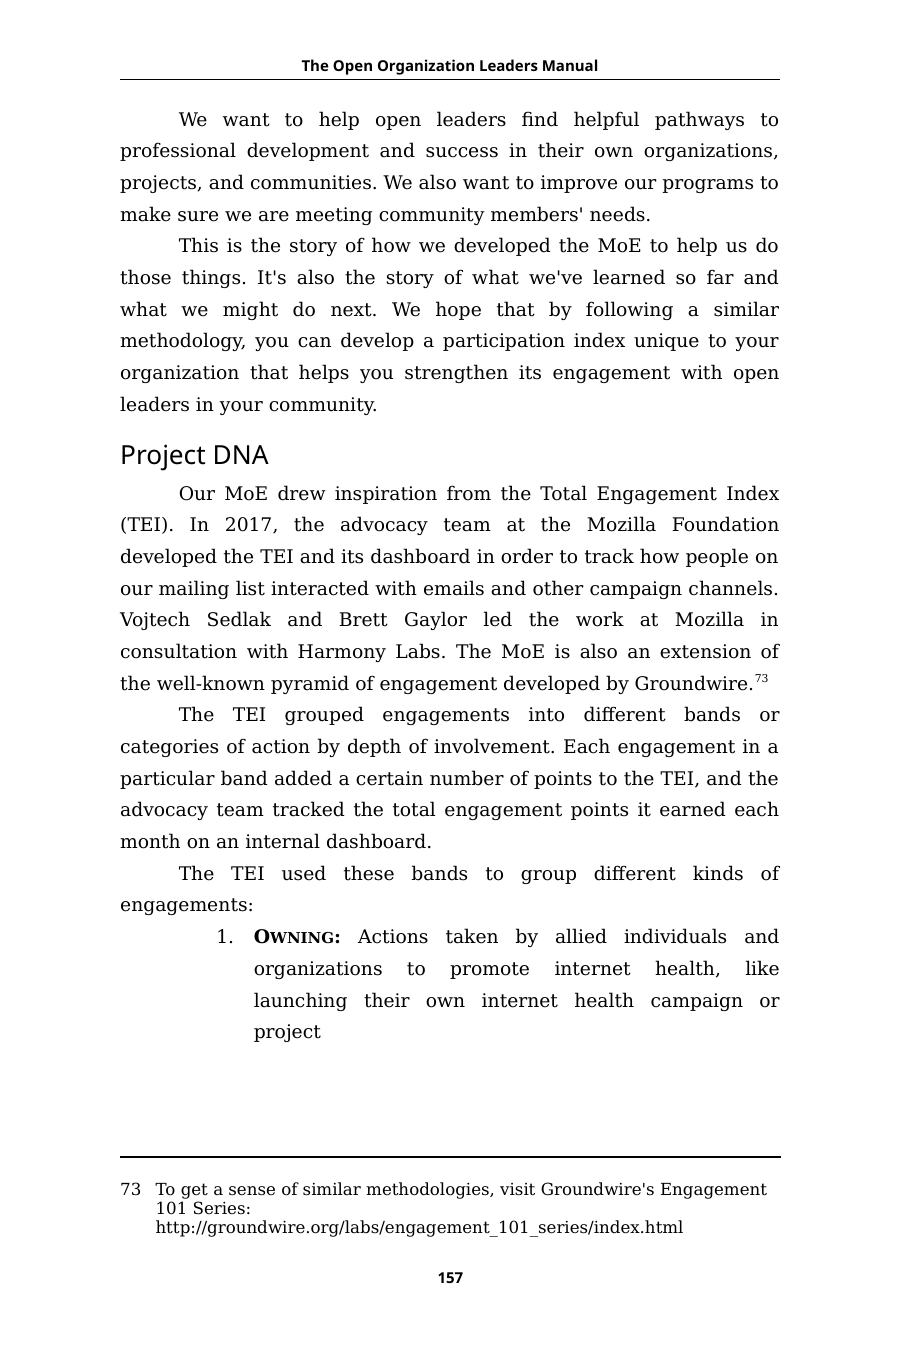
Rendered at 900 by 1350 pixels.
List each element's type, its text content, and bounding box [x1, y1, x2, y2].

text Our MoE drew inspiration from the Total Engagement Index (TEI). In 2017, the advocacy team at the Mozilla Foundation developed the TEI and its dashboard in order to track how people on our mailing list interacted with emails and other campaign channels. Vojtech Sedlak and Brett Gaylor led the work at Mozilla in consultation with Harmony Labs. The MoE is also an extension of the well-known pyramid of engagement developed by Groundwire. [120, 483, 780, 694]
text To get a sense of similar methodologies, visit Groundwire's Engagement 101 Series: http://groundwire.org/labs/engagement_101_series/index.html [120, 1179, 780, 1237]
text The TEI used these bands to group different kinds of engagements: [120, 863, 780, 916]
text This is the story of how we developed the MoE to help us do those things. It's also the story of what we've learned so far and what we might do next. We hope that by following a similar methodology, you can develop a participation index unique to your organization that helps you strengthen its engagement with open leaders in your community. [120, 235, 780, 416]
list Owning: Actions taken by allied individuals and organizations to promote internet health, like launching their own internet health campaign or project [216, 926, 780, 1043]
text The TEI grouped engagements into different bands or categories of action by depth of involvement. Each engagement in a particular band added a certain number of points to the TEI, and the advocacy team tracked the total engagement points it earned each month on an internal dashboard. [120, 704, 780, 853]
subtitle Project DNA [120, 440, 780, 471]
text We want to help open leaders find helpful pathways to professional development and success in their own organizations, projects, and communities. We also want to improve our programs to make sure we are meeting community members' needs. [120, 109, 780, 226]
